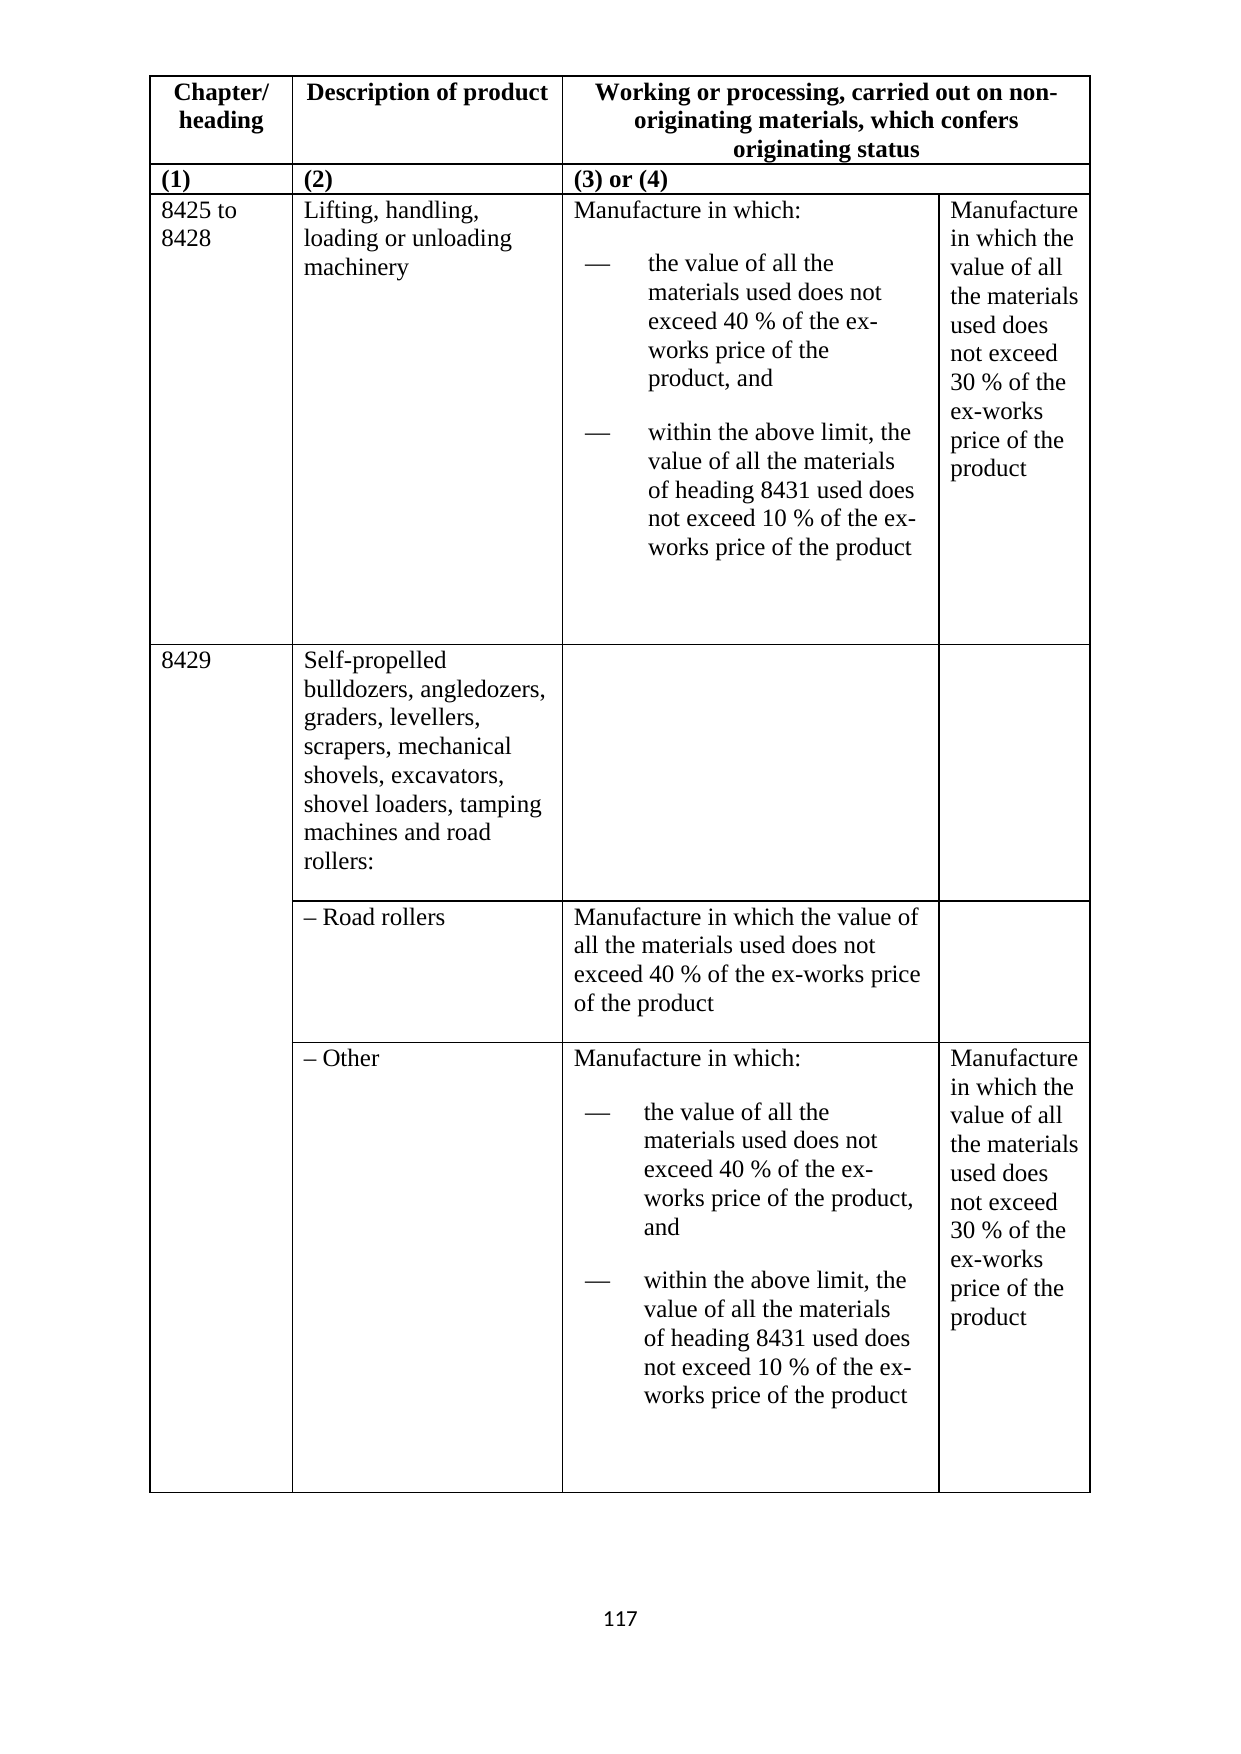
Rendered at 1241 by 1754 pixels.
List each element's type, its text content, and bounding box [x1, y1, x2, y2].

table_header — [574, 1097, 632, 1266]
table_cell Manufacture in which the value of all the materials used does not exceed 30 % of the ex-works price of the product [940, 195, 1089, 643]
table_cell [151, 900, 292, 1042]
table_header — [574, 249, 637, 417]
table_header Working or processing, carried out on non-originating materials, which confers originating status [563, 77, 1089, 163]
table_header Description of product [293, 77, 562, 163]
table_cell within the above limit, the value of all the materials of heading 8431 used does not exceed 10 % of the ex-works price of the product [632, 1266, 928, 1434]
table_cell 8425 to 8428 [151, 195, 292, 643]
table_cell Manufacture in which: [563, 195, 938, 643]
table_cell Manufacture in which: [563, 1043, 938, 1492]
table_header the value of all the materials used does not exceed 40 % of the ex-works price of the product, and [637, 249, 928, 417]
table_cell [563, 645, 938, 900]
table_cell (3) or (4) [563, 165, 1089, 193]
table_cell [151, 1042, 292, 1492]
table_cell within the above limit, the value of all the materials of heading 8431 used does not exceed 10 % of the ex-works price of the product [637, 417, 928, 586]
table_cell — [574, 417, 637, 586]
table_header Chapter/ heading [151, 77, 292, 163]
table_cell 8429 [151, 645, 292, 900]
table_cell – Other [293, 1043, 562, 1492]
table_cell [940, 645, 1089, 900]
table_cell [940, 902, 1089, 1042]
table_cell (2) [293, 165, 562, 193]
table_cell — [574, 1266, 632, 1434]
table_cell (1) [151, 165, 292, 193]
table_header the value of all the materials used does not exceed 40 % of the ex-works price of the product, and [632, 1097, 928, 1266]
table_cell Lifting, handling, loading or unloading machinery [293, 195, 562, 643]
table_cell Self-propelled bulldozers, angledozers, graders, levellers, scrapers, mechanical shovels, excavators, shovel loaders, tamping machines and road rollers: [293, 645, 562, 900]
table_cell Manufacture in which the value of all the materials used does not exceed 30 % of the ex-works price of the product [940, 1043, 1089, 1492]
table_cell Manufacture in which the value of all the materials used does not exceed 40 % of the ex-works price of the product [563, 902, 938, 1042]
table_cell – Road rollers [293, 902, 562, 1042]
